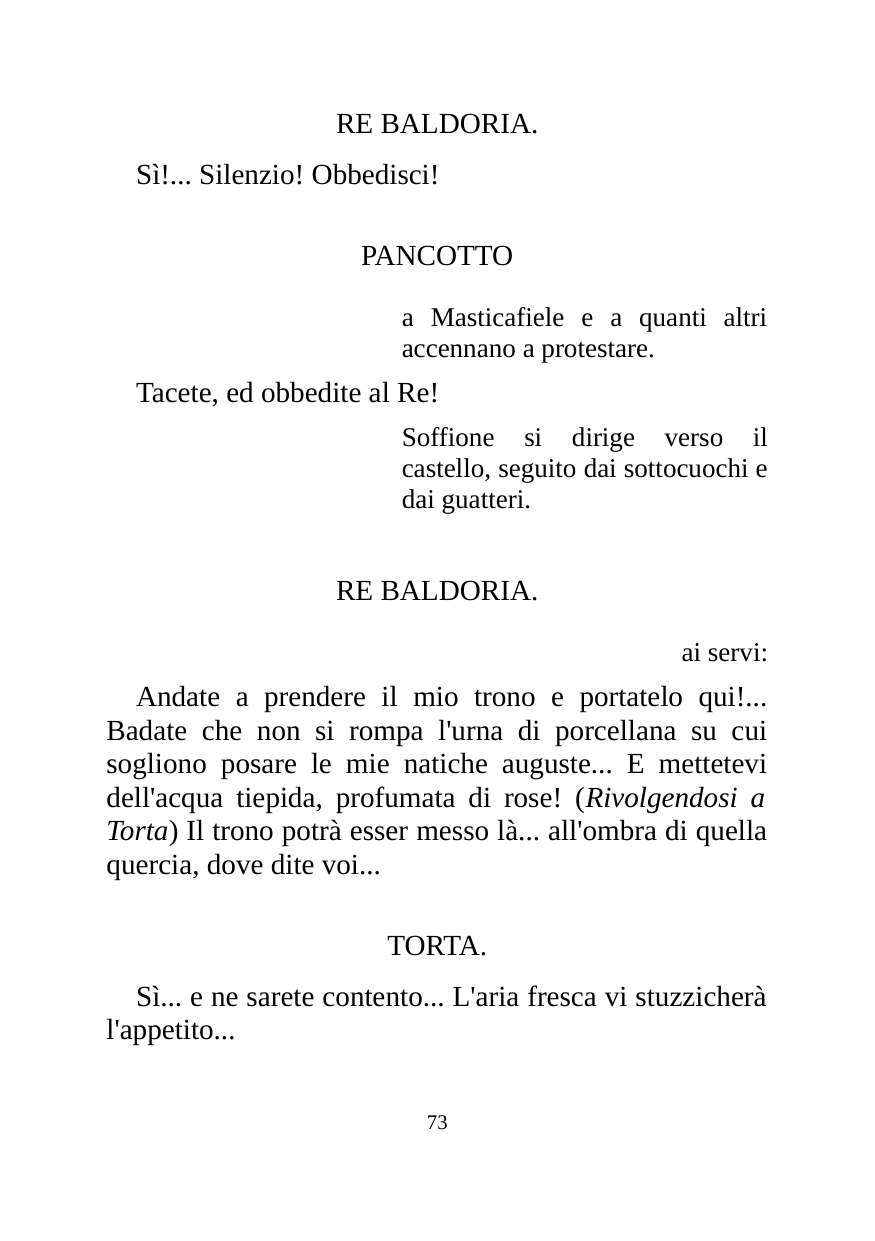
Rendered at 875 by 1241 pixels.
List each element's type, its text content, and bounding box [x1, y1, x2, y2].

text RE BALDORIA. [106, 573, 768, 607]
text a Masticafiele e a quanti altri accennano a protestare. [402, 301, 768, 364]
text Tacete, ed obbedite al Re! [106, 375, 768, 409]
text Soffione si dirige verso il castello, seguito dai sottocuochi e dai guatteri. [402, 421, 768, 514]
text Andate a prendere il mio trono e portatelo qui!... Badate che non si rompa l'urna di porcellana su cui sogliono posare le mie natiche auguste... E mettetevi dell'acqua tiepida, profumata di rose! (Rivolgendosi a Torta) Il trono potrà esser messo là... all'ombra di quella quercia, dove dite voi... [106, 679, 768, 880]
text Sì!... Silenzio! Obbedisci! [106, 157, 768, 191]
text Sì... e ne sarete contento... L'aria fresca vi stuzzicherà l'appetito... [106, 979, 768, 1046]
text RE BALDORIA. [106, 106, 768, 140]
text ai servi: [402, 636, 768, 667]
text TORTA. [106, 928, 768, 961]
text PANCOTTO [106, 238, 768, 272]
